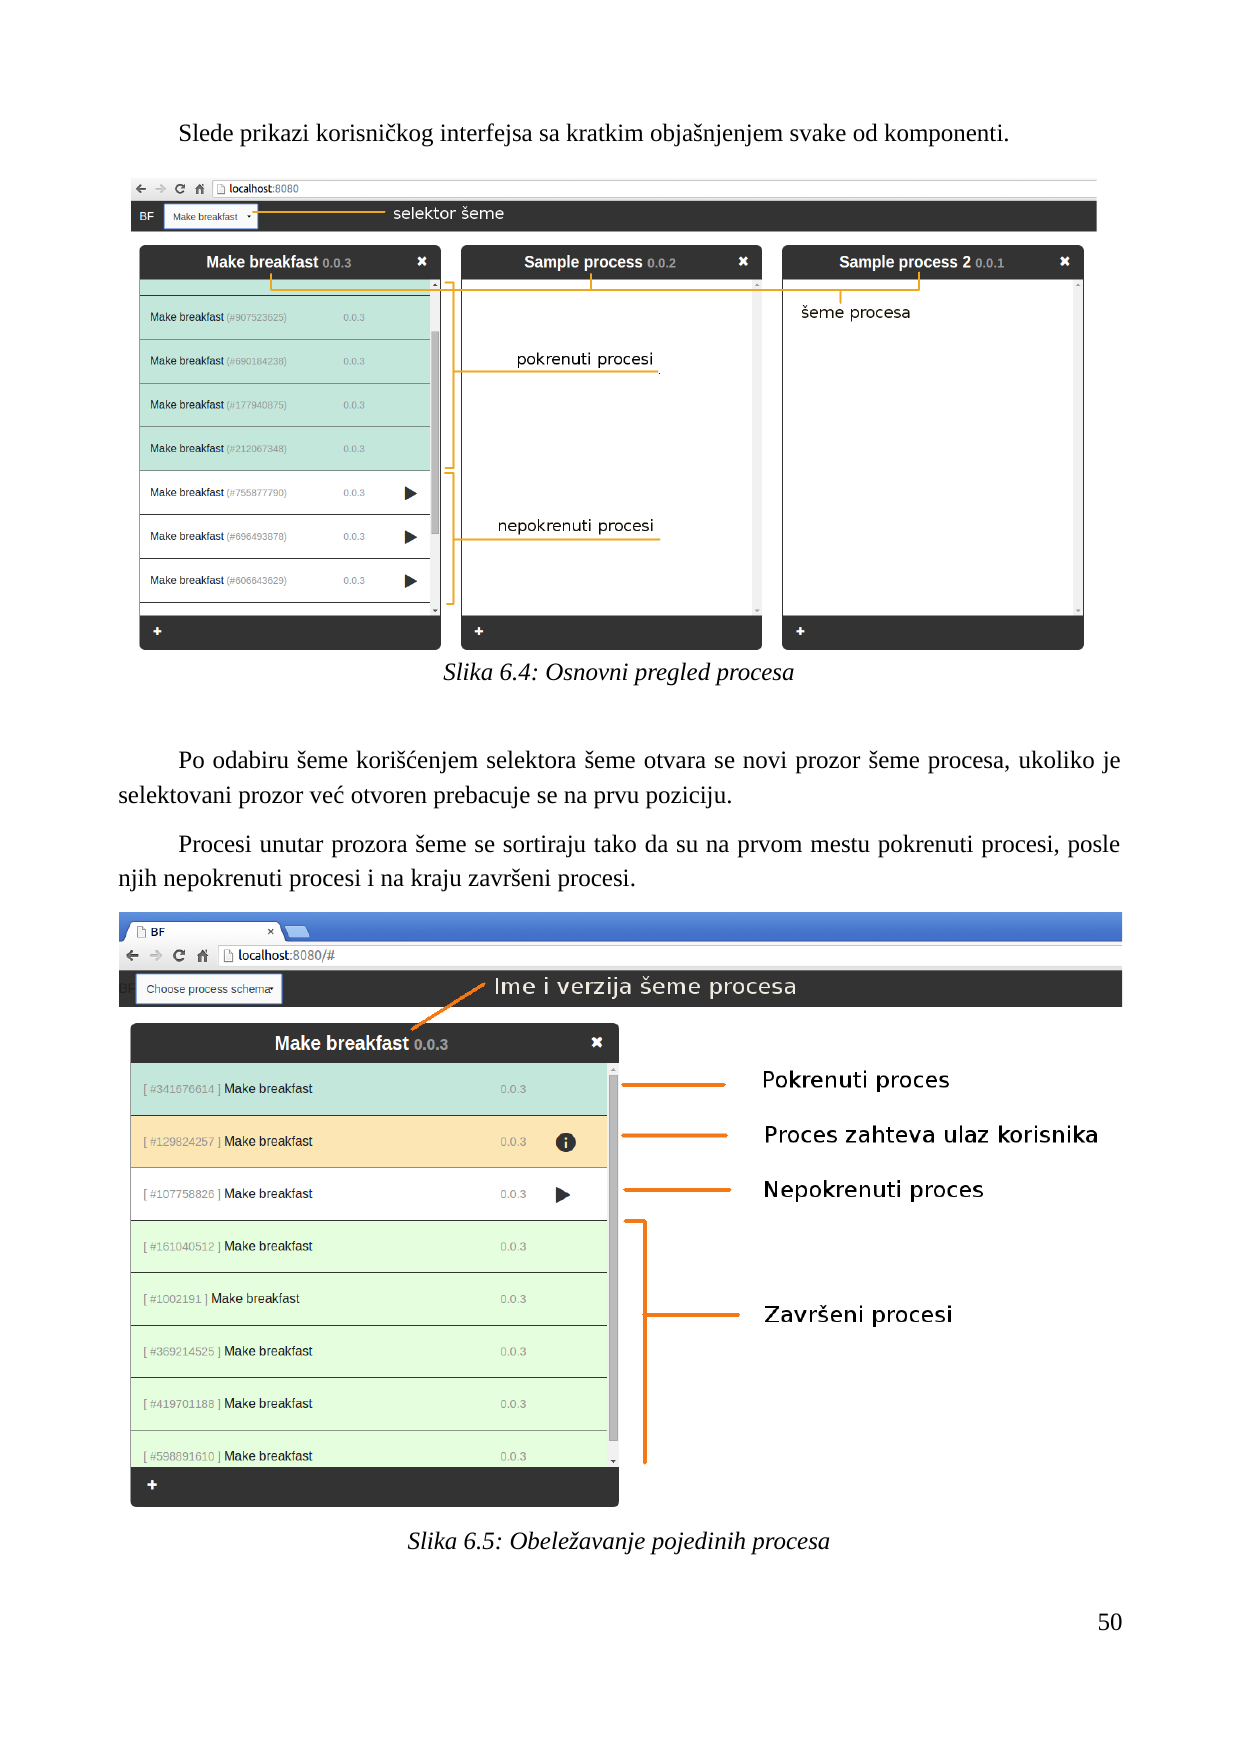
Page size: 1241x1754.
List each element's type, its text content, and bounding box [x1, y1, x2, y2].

text Slika 6.5: Obeležavanje pojedinih procesa [118, 1527, 1122, 1555]
text Slede prikazi korisničkog interfejsa sa kratkim objašnjenjem svake od komponenti. [118, 118, 1122, 147]
text Procesi unutar prozora šeme se sortiraju tako da su na prvom mestu pokrenuti procesi, posle njih nepokrenuti procesi i na kraju završeni procesi. [118, 829, 1122, 892]
text Po odabiru šeme korišćenjem selektora šeme otvara se novi prozor šeme procesa, ukoliko je selektovani prozor već otvoren prebacuje se na prvu poziciju. [118, 745, 1122, 808]
picture [131, 178, 1097, 657]
picture [118, 912, 1123, 1527]
text Slika 6.4: Osnovni pregled procesa [118, 657, 1122, 685]
